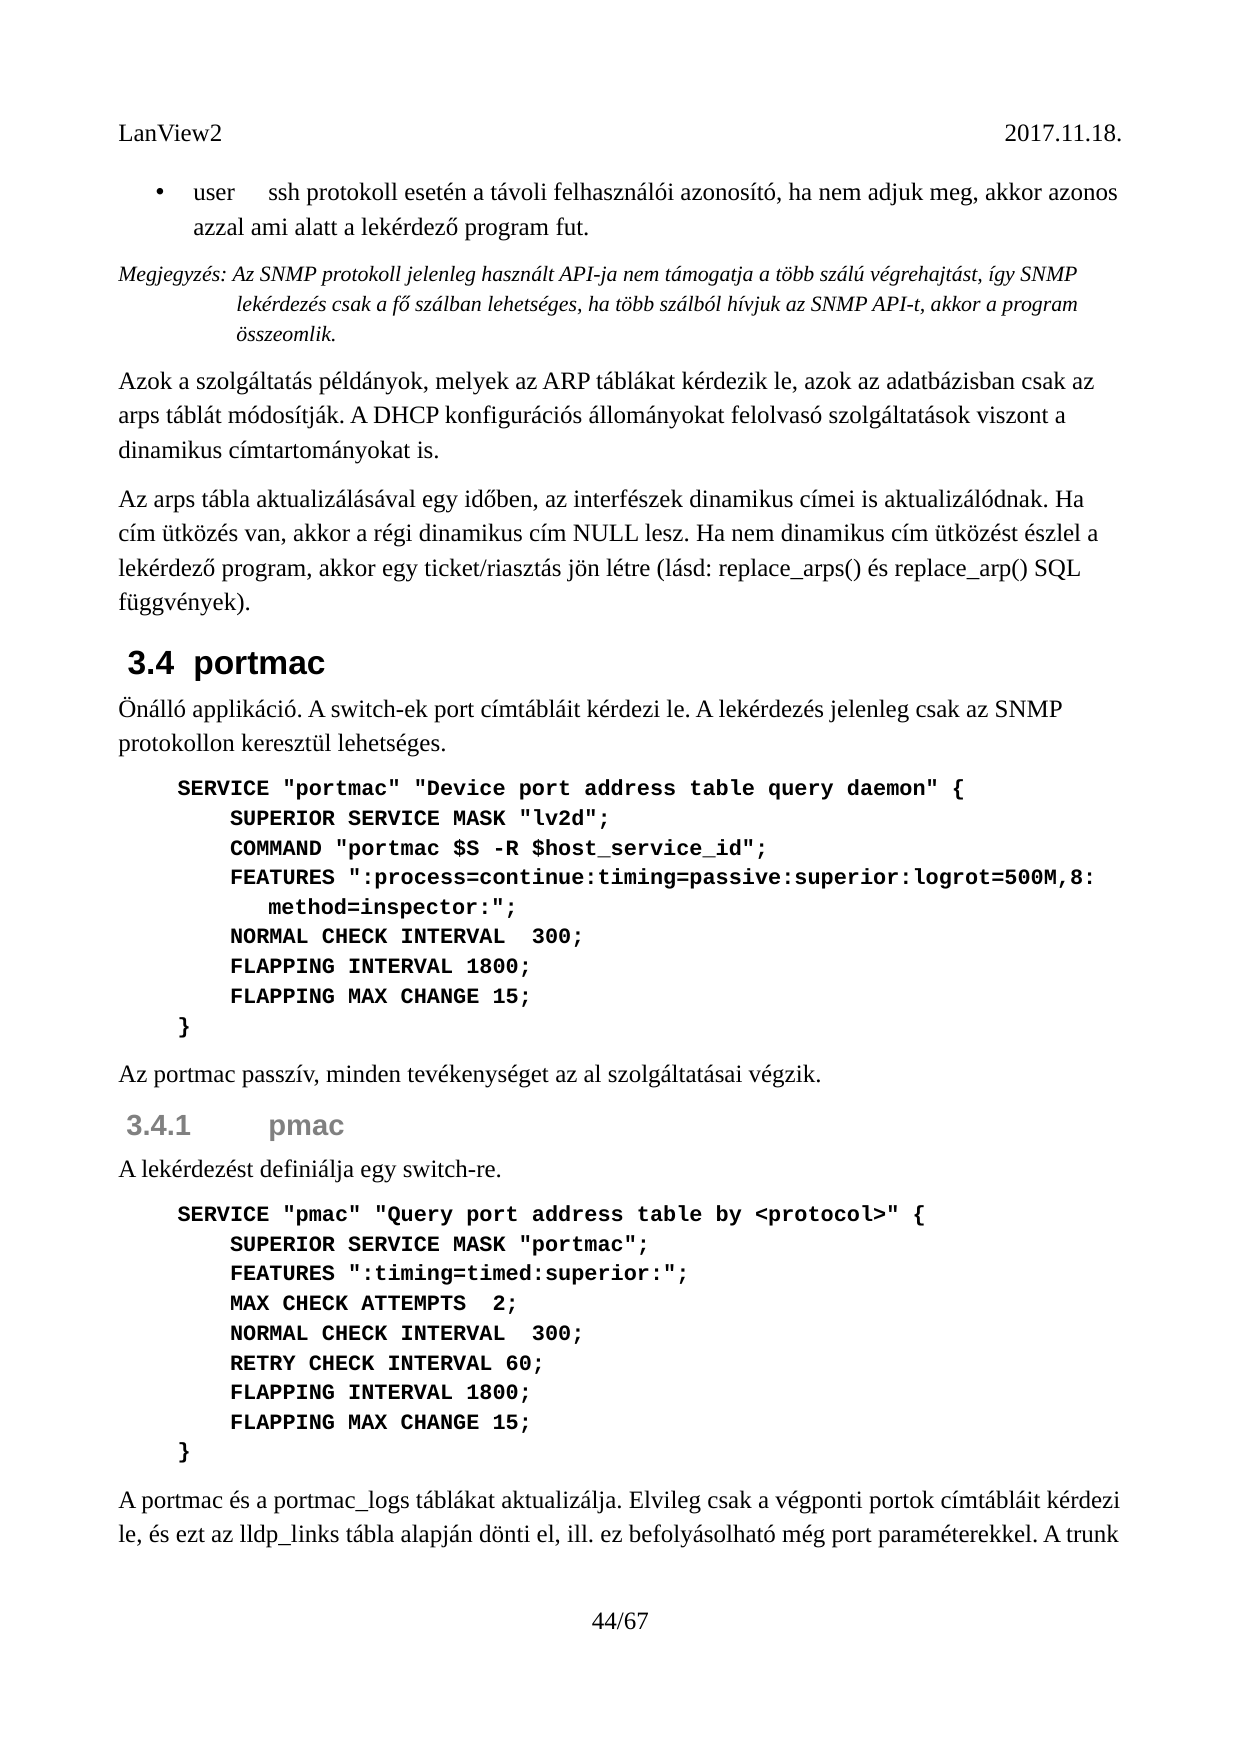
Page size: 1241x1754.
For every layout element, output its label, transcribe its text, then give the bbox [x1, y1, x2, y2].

text SERVICE "pmac" "Query port address table by <protocol>" { SUPERIOR SERVICE MASK "portmac"; FEATURES ":timing=timed:superior:"; MAX CHECK ATTEMPTS 2; NORMAL CHECK INTERVAL 300; RETRY CHECK INTERVAL 60; FLAPPING INTERVAL 1800; FLAPPING MAX CHANGE 15; } [177, 1203, 1122, 1466]
text Az arps tábla aktualizálásával egy időben, az interfészek dinamikus címei is aktualizálódnak. Ha cím ütközés van, akkor a régi dinamikus cím NULL lesz. Ha nem dinamikus cím ütközést észlel a lekérdező program, akkor egy ticket/riasztás jön létre (lásd: replace_arps() és replace_arp() SQL függvények). [118, 484, 1122, 616]
text A lekérdezést definiálja egy switch-re. [118, 1154, 1122, 1183]
text Megjegyzés: Az SNMP protokoll jelenleg használt API-ja nem támogatja a több szálú végrehajtást, így SNMP lekérdezés csak a fő szálban lehetséges, ha több szálból hívjuk az SNMP API-t, akkor a program összeomlik. [118, 261, 1122, 346]
text Az portmac passzív, minden tevékenységet az al szolgáltatásai végzik. [118, 1059, 1122, 1088]
subtitle pmac [118, 1108, 1122, 1142]
text Önálló applikáció. A switch-ek port címtábláit kérdezi le. A lekérdezés jelenleg csak az SNMP protokollon keresztül lehetséges. [118, 694, 1122, 757]
text A portmac és a portmac_logs táblákat aktualizálja. Elvileg csak a végponti portok címtábláit kérdezi le, és ezt az lldp_links tábla alapján dönti el, ill. ez befolyásolható még port paraméterekkel. A trunk [118, 1485, 1122, 1548]
list user ssh protokoll esetén a távoli felhasználói azonosító, ha nem adjuk meg, akkor azonos azzal ami alatt a lekérdező program fut. [156, 177, 1122, 240]
text Azok a szolgáltatás példányok, melyek az ARP táblákat kérdezik le, azok az adatbázisban csak az arps táblát módosítják. A DHCP konfigurációs állományokat felolvasó szolgáltatások viszont a dinamikus címtartományokat is. [118, 366, 1122, 463]
text SERVICE "portmac" "Device port address table query daemon" { SUPERIOR SERVICE MASK "lv2d"; COMMAND "portmac $S -R $host_service_id"; FEATURES ":process=continue:timing=passive:superior:logrot=500M,8: method=inspector:"; NORMAL CHECK INTERVAL 300; FLAPPING INTERVAL 1800; FLAPPING MAX CHANGE 15; } [177, 777, 1122, 1039]
subtitle portmac [118, 643, 1122, 681]
